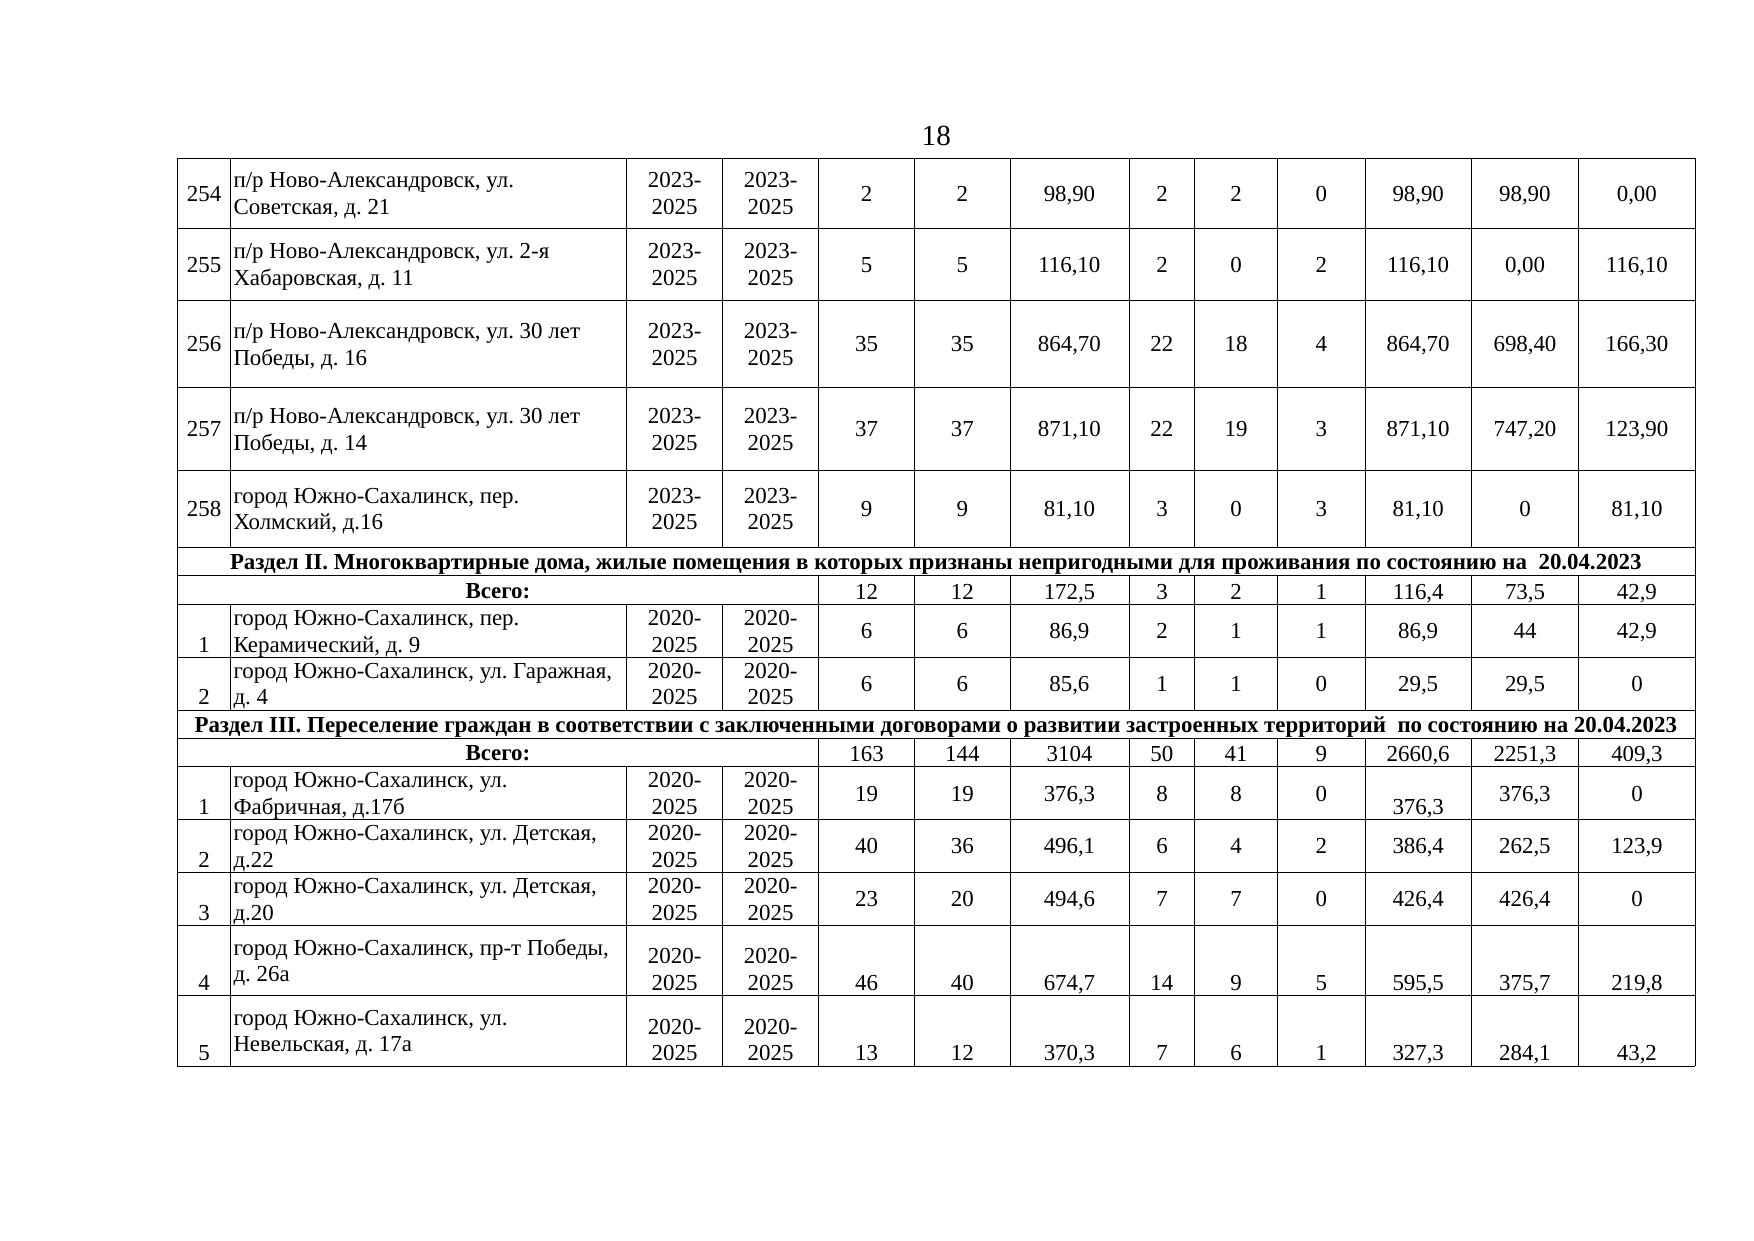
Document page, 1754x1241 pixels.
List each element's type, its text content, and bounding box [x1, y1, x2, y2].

table_cell город Южно-Сахалинск, ул. Детская, д.22 [231, 820, 626, 872]
table_cell 1 [1278, 576, 1365, 604]
table_cell 29,5 [1472, 658, 1578, 710]
table_cell 262,5 [1472, 820, 1578, 872]
table_cell 42,9 [1579, 605, 1695, 657]
table_cell 2020-2025 [723, 820, 818, 872]
table_cell п/р Ново-Александровск, ул. 30 лет Победы, д. 16 [231, 301, 626, 387]
table_cell 386,4 [1366, 820, 1471, 872]
table_cell 2020-2025 [627, 767, 722, 819]
table_cell 426,4 [1366, 873, 1471, 925]
table_cell 494,6 [1011, 873, 1129, 925]
table_cell 864,70 [1011, 301, 1129, 387]
table_cell 2020-2025 [723, 873, 818, 925]
table_cell 19 [915, 767, 1010, 819]
table_cell 35 [819, 301, 914, 387]
table_cell 0 [1579, 873, 1695, 925]
table_cell 4 [178, 926, 230, 995]
table_cell 9 [819, 471, 914, 547]
table_cell 2023-2025 [723, 159, 818, 228]
table_cell 426,4 [1472, 873, 1578, 925]
table_cell город Южно-Сахалинск, ул. Детская, д.20 [231, 873, 626, 925]
table_cell 23 [819, 873, 914, 925]
table_cell 116,10 [1011, 229, 1129, 300]
table_cell 14 [1130, 926, 1194, 995]
table_cell 0 [1195, 471, 1277, 547]
table_cell 7 [1130, 996, 1194, 1066]
table_cell 81,10 [1011, 471, 1129, 547]
table_cell 41 [1195, 739, 1277, 766]
table_cell 0 [1278, 767, 1365, 819]
table_cell 2 [915, 159, 1010, 228]
table_cell 257 [178, 388, 230, 470]
table_cell 0,00 [1579, 159, 1695, 228]
table_cell 116,4 [1366, 576, 1471, 604]
table_cell 2020-2025 [627, 926, 722, 995]
table_cell 376,3 [1366, 767, 1471, 819]
table_cell 370,3 [1011, 996, 1129, 1066]
table_cell 0 [1195, 229, 1277, 300]
table_cell 9 [1278, 739, 1365, 766]
table_cell 1 [1278, 996, 1365, 1066]
table_cell 2020-2025 [723, 658, 818, 710]
table_cell 1 [1130, 658, 1194, 710]
table_cell 8 [1130, 767, 1194, 819]
table_cell 5 [178, 996, 230, 1066]
table_cell 409,3 [1579, 739, 1695, 766]
table_cell 2 [178, 820, 230, 872]
table_cell 2023-2025 [723, 388, 818, 470]
table_cell 2020-2025 [723, 996, 818, 1066]
table_cell 3 [1278, 471, 1365, 547]
table_cell Раздел III. Переселение граждан в соответствии с заключенными договорами о развитии застроенных территорий по состоянию на 20.04.2023 [178, 711, 1695, 738]
table_cell 747,20 [1472, 388, 1578, 470]
table_cell 2 [1130, 159, 1194, 228]
table_cell 6 [915, 605, 1010, 657]
table_cell 2 [819, 159, 914, 228]
table_cell 5 [819, 229, 914, 300]
table_cell 7 [1195, 873, 1277, 925]
table_cell город Южно-Сахалинск, ул. Фабричная, д.17б [231, 767, 626, 819]
table_cell 37 [819, 388, 914, 470]
table_cell 1 [1195, 605, 1277, 657]
table_cell п/р Ново-Александровск, ул. 30 лет Победы, д. 14 [231, 388, 626, 470]
table_cell 2 [1195, 159, 1277, 228]
table_cell 1 [178, 767, 230, 819]
table_cell 3 [178, 873, 230, 925]
table_cell 42,9 [1579, 576, 1695, 604]
table_cell 2023-2025 [723, 471, 818, 547]
table_cell 81,10 [1579, 471, 1695, 547]
table_cell 2020-2025 [723, 767, 818, 819]
table_cell 40 [819, 820, 914, 872]
table_cell 2020-2025 [627, 605, 722, 657]
table_cell 46 [819, 926, 914, 995]
table_cell 2020-2025 [627, 658, 722, 710]
table_cell 284,1 [1472, 996, 1578, 1066]
table_cell 2020-2025 [627, 996, 722, 1066]
table_cell 0 [1472, 471, 1578, 547]
table_cell 0 [1579, 767, 1695, 819]
table_cell 19 [819, 767, 914, 819]
table_cell 595,5 [1366, 926, 1471, 995]
table_cell 98,90 [1472, 159, 1578, 228]
table_cell п/р Ново-Александровск, ул. 2-я Хабаровская, д. 11 [231, 229, 626, 300]
table_cell 35 [915, 301, 1010, 387]
table_cell 1 [1278, 605, 1365, 657]
table_cell 258 [178, 471, 230, 547]
table_cell 123,90 [1579, 388, 1695, 470]
table_cell 2023-2025 [627, 301, 722, 387]
table_cell 6 [819, 658, 914, 710]
table_cell 144 [915, 739, 1010, 766]
table_cell город Южно-Сахалинск, пр-т Победы, д. 26а [231, 926, 626, 995]
table_cell 123,9 [1579, 820, 1695, 872]
table_cell 86,9 [1366, 605, 1471, 657]
table_cell п/р Ново-Александровск, ул. Советская, д. 21 [231, 159, 626, 228]
table_cell 2020-2025 [627, 820, 722, 872]
table_cell город Южно-Сахалинск, ул. Невельская, д. 17а [231, 996, 626, 1066]
table_cell 36 [915, 820, 1010, 872]
table_cell 219,8 [1579, 926, 1695, 995]
table_cell 871,10 [1011, 388, 1129, 470]
table_cell 2020-2025 [627, 873, 722, 925]
table_cell 3 [1130, 576, 1194, 604]
table_cell 0 [1278, 159, 1365, 228]
table_cell 73,5 [1472, 576, 1578, 604]
table_cell 2023-2025 [627, 388, 722, 470]
table_cell 98,90 [1011, 159, 1129, 228]
table_cell 29,5 [1366, 658, 1471, 710]
table_cell 22 [1130, 388, 1194, 470]
table_cell 20 [915, 873, 1010, 925]
table_cell 3 [1278, 388, 1365, 470]
table_cell 22 [1130, 301, 1194, 387]
table_cell 172,5 [1011, 576, 1129, 604]
table_cell 9 [1195, 926, 1277, 995]
table_cell 1 [178, 605, 230, 657]
table_cell 2660,6 [1366, 739, 1471, 766]
table_cell 0 [1278, 658, 1365, 710]
table_cell 698,40 [1472, 301, 1578, 387]
table_cell 6 [819, 605, 914, 657]
table_cell Раздел II. Многоквартирные дома, жилые помещения в которых признаны непригодными для проживания по состоянию на 20.04.2023 [178, 548, 1695, 575]
table_cell 2 [1195, 576, 1277, 604]
table_cell 166,30 [1579, 301, 1695, 387]
table_cell 116,10 [1579, 229, 1695, 300]
table_cell Всего: [178, 739, 818, 766]
table_cell 37 [915, 388, 1010, 470]
table_cell 375,7 [1472, 926, 1578, 995]
table_cell 85,6 [1011, 658, 1129, 710]
table_cell 3104 [1011, 739, 1129, 766]
table_cell 18 [1195, 301, 1277, 387]
table_cell 1 [1195, 658, 1277, 710]
table_cell 12 [915, 576, 1010, 604]
table_cell 50 [1130, 739, 1194, 766]
table_cell 6 [1130, 820, 1194, 872]
table_cell 2 [178, 658, 230, 710]
table_cell 864,70 [1366, 301, 1471, 387]
table_cell 4 [1195, 820, 1277, 872]
table_cell 13 [819, 996, 914, 1066]
table_cell 44 [1472, 605, 1578, 657]
table_cell 2 [1130, 605, 1194, 657]
table_cell 5 [915, 229, 1010, 300]
table_cell 2023-2025 [723, 301, 818, 387]
table_cell город Южно-Сахалинск, пер. Керамический, д. 9 [231, 605, 626, 657]
table_cell 9 [915, 471, 1010, 547]
table_cell 19 [1195, 388, 1277, 470]
table_cell 12 [915, 996, 1010, 1066]
table_cell 2023-2025 [627, 471, 722, 547]
table_cell 98,90 [1366, 159, 1471, 228]
table_cell 8 [1195, 767, 1277, 819]
table_cell 2023-2025 [627, 229, 722, 300]
table_cell 376,3 [1472, 767, 1578, 819]
table_cell 2 [1278, 229, 1365, 300]
table_cell 2 [1278, 820, 1365, 872]
table_cell 0,00 [1472, 229, 1578, 300]
table_cell 0 [1278, 873, 1365, 925]
table_cell 81,10 [1366, 471, 1471, 547]
table_cell 2020-2025 [723, 605, 818, 657]
table_cell город Южно-Сахалинск, ул. Гаражная, д. 4 [231, 658, 626, 710]
table_cell 674,7 [1011, 926, 1129, 995]
table_cell 2251,3 [1472, 739, 1578, 766]
table_cell 6 [1195, 996, 1277, 1066]
table_cell 2 [1130, 229, 1194, 300]
table_cell 5 [1278, 926, 1365, 995]
table_cell 116,10 [1366, 229, 1471, 300]
table_cell 327,3 [1366, 996, 1471, 1066]
table_cell город Южно-Сахалинск, пер. Холмский, д.16 [231, 471, 626, 547]
table_cell 254 [178, 159, 230, 228]
table_cell 12 [819, 576, 914, 604]
table_cell 376,3 [1011, 767, 1129, 819]
table_cell 40 [915, 926, 1010, 995]
table_cell 2023-2025 [627, 159, 722, 228]
table_cell 2020-2025 [723, 926, 818, 995]
table_cell 0 [1579, 658, 1695, 710]
table_cell 4 [1278, 301, 1365, 387]
table_cell 256 [178, 301, 230, 387]
table_cell 255 [178, 229, 230, 300]
table_cell 43,2 [1579, 996, 1695, 1066]
table_cell 3 [1130, 471, 1194, 547]
table_cell 2023-2025 [723, 229, 818, 300]
table_cell 86,9 [1011, 605, 1129, 657]
table_cell 6 [915, 658, 1010, 710]
table_cell 496,1 [1011, 820, 1129, 872]
table_cell 163 [819, 739, 914, 766]
table_cell 871,10 [1366, 388, 1471, 470]
table_cell 7 [1130, 873, 1194, 925]
table_cell Всего: [178, 576, 818, 604]
